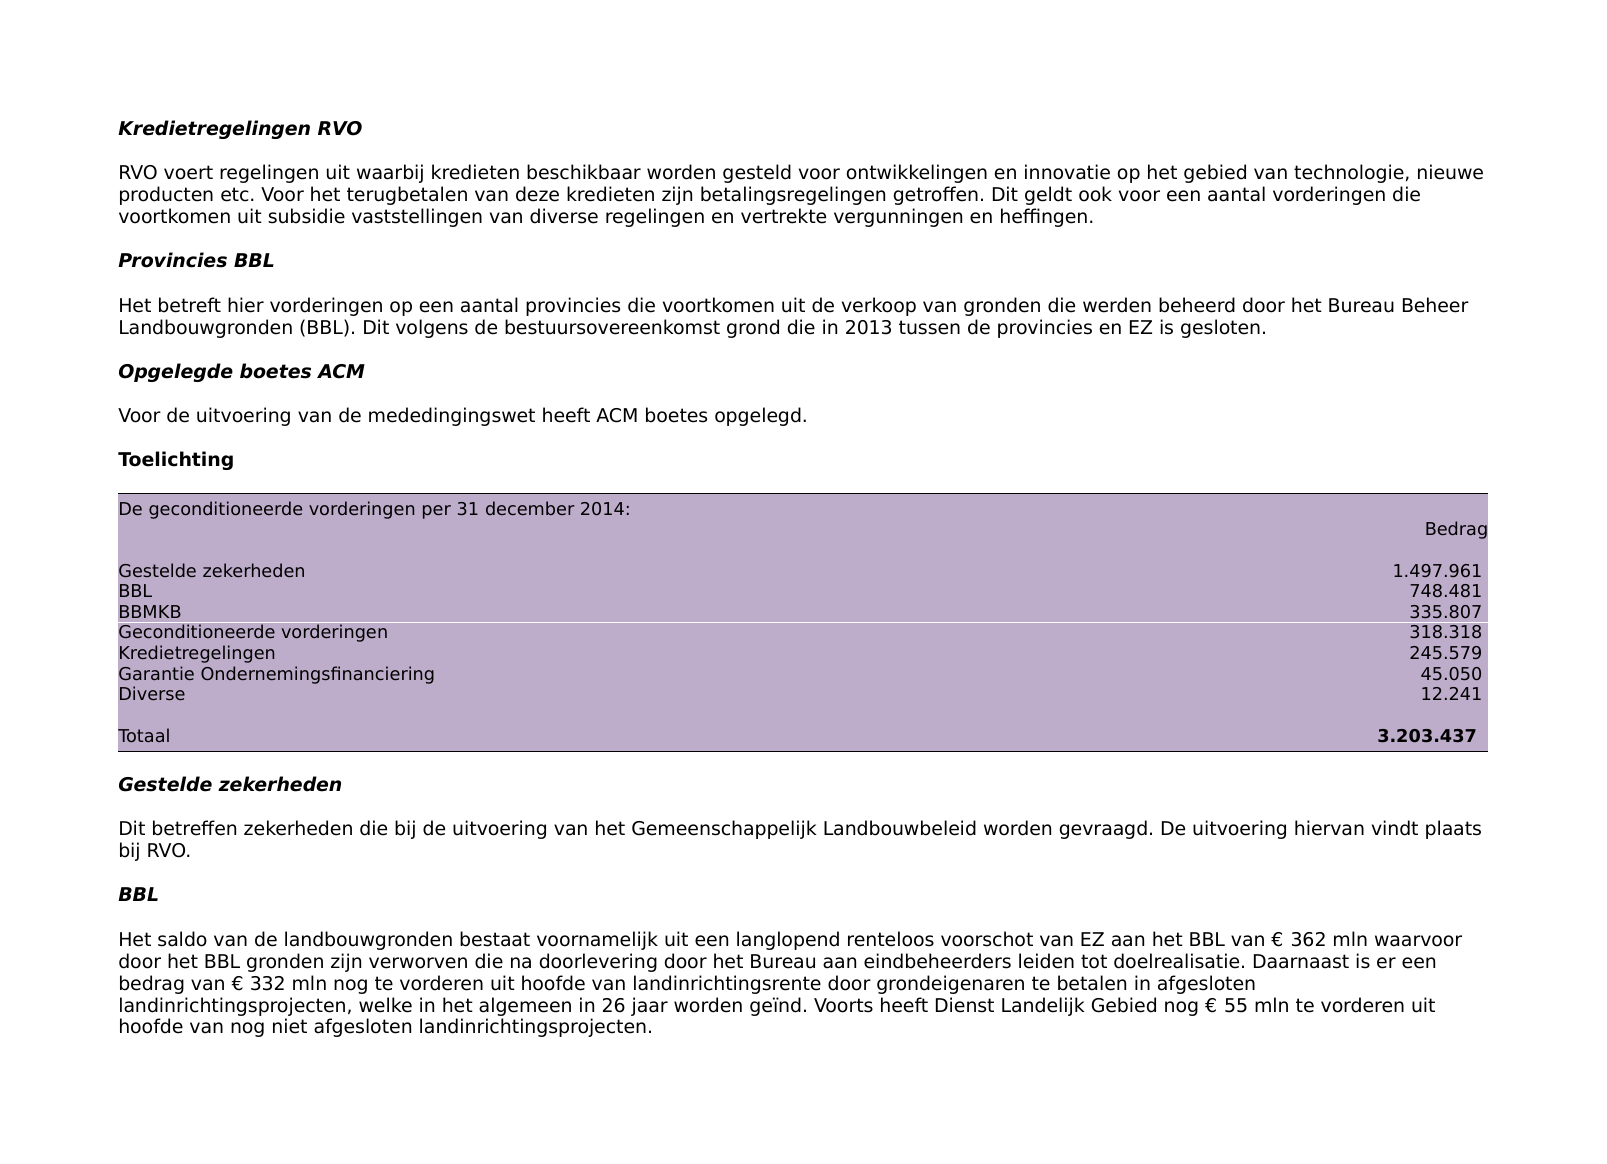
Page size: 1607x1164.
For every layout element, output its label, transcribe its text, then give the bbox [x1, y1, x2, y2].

table_cell Kredietregelingen [118, 643, 1123, 664]
table_cell Totaal [118, 726, 1123, 751]
table_cell Gestelde zekerheden [118, 561, 1123, 581]
subtitle Opgelegde boetes ACM [118, 361, 1488, 383]
table_cell [118, 540, 1123, 561]
table_cell 1.497.961 [1123, 561, 1488, 581]
text Voor de uitvoering van de mededingingswet heeft ACM boetes opgelegd. [118, 405, 1488, 427]
subtitle Provincies BBL [118, 250, 1488, 272]
subtitle Toelichting [118, 449, 1488, 471]
text Het betreft hier vorderingen op een aantal provincies die voortkomen uit de verkoop van gronden die werden beheerd door het Bureau Beheer Landbouwgronden (BBL). Dit volgens de bestuursovereenkomst grond die in 2013 tussen de provincies en EZ is gesloten. [118, 294, 1488, 338]
text RVO voert regelingen uit waarbij kredieten beschikbaar worden gesteld voor ontwikkelingen en innovatie op het gebied van technologie, nieuwe producten etc. Voor het terugbetalen van deze kredieten zijn betalingsregelingen getroffen. Dit geldt ook voor een aantal vorderingen die voortkomen uit subsidie vaststellingen van diverse regelingen en vertrekte vergunningen en heffingen. [118, 162, 1488, 228]
table_cell 318.318 [1123, 623, 1488, 643]
table_cell 45.050 [1123, 664, 1488, 684]
table_cell Bedrag [118, 519, 1488, 540]
table_cell 12.241 [1123, 684, 1488, 705]
table_cell 245.579 [1123, 643, 1488, 664]
table_header De geconditioneerde vorderingen per 31 december 2014: [118, 494, 1488, 519]
subtitle Gestelde zekerheden [118, 774, 1488, 796]
table_cell Geconditioneerde vorderingen [118, 623, 1123, 643]
text Het saldo van de landbouwgronden bestaat voornamelijk uit een langlopend renteloos voorschot van EZ aan het BBL van € 362 mln waarvoor door het BBL gronden zijn verworven die na doorlevering door het Bureau aan eindbeheerders leiden tot doelrealisatie. Daarnaast is er een bedrag van € 332 mln nog te vorderen uit hoofde van landinrichtingsrente door grondeigenaren te betalen in afgesloten landinrichtingsprojecten, welke in het algemeen in 26 jaar worden geïnd. Voorts heeft Dienst Landelijk Gebied nog € 55 mln te vorderen uit hoofde van nog niet afgesloten landinrichtingsprojecten. [118, 928, 1488, 1038]
table_cell [1123, 540, 1488, 561]
table_cell Diverse [118, 684, 1123, 705]
text Dit betreffen zekerheden die bij de uitvoering van het Gemeenschappelijk Landbouwbeleid worden gevraagd. De uitvoering hiervan vindt plaats bij RVO. [118, 818, 1488, 862]
subtitle Kredietregelingen RVO [118, 118, 1488, 140]
table_cell 335.807 [1123, 602, 1488, 622]
table_cell 3.203.437 [1123, 726, 1488, 751]
table_cell [118, 705, 1123, 726]
table_cell [1123, 705, 1488, 726]
table_cell BBL [118, 581, 1123, 602]
table_cell Garantie Ondernemingsfinanciering [118, 664, 1123, 684]
table_cell 748.481 [1123, 581, 1488, 602]
table_cell BBMKB [118, 602, 1123, 622]
subtitle BBL [118, 884, 1488, 906]
